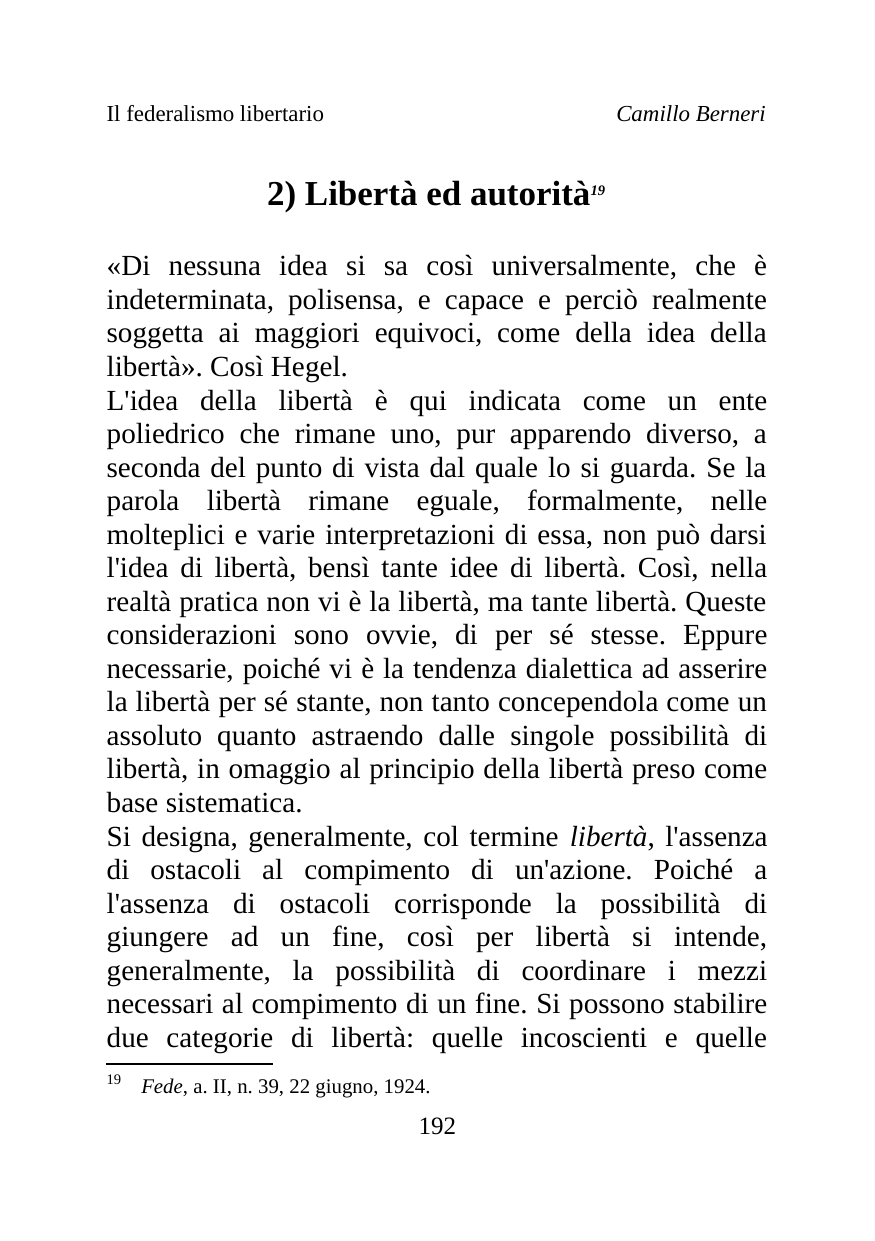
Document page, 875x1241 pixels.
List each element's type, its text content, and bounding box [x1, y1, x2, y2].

text L'idea della libertà è qui indicata come un ente poliedrico che rimane uno, pur apparendo diverso, a seconda del punto di vista dal quale lo si guarda. Se la parola libertà rimane eguale, formalmente, nelle molteplici e varie interpretazioni di essa, non può darsi l'idea di libertà, bensì tante idee di libertà. Così, nella realtà pratica non vi è la libertà, ma tante libertà. Queste considerazioni sono ovvie, di per sé stesse. Eppure necessarie, poiché vi è la tendenza dialettica ad asserire la libertà per sé stante, non tanto concependola come un assoluto quanto astraendo dalle singole possibilità di libertà, in omaggio al principio della libertà preso come base sistematica. [106, 383, 768, 819]
text Fede, a. II, n. 39, 22 giugno, 1924. [106, 1071, 768, 1099]
text Si designa, generalmente, col termine libertà, l'assenza di ostacoli al compimento di un'azione. Poiché a l'assenza di ostacoli corrisponde la possibilità di giungere ad un fine, così per libertà si intende, generalmente, la possibilità di coordinare i mezzi necessari al compimento di un fine. Si possono stabilire due categorie di libertà: quelle incoscienti e quelle [106, 819, 768, 1053]
text «Di nessuna idea si sa così universalmente, che è indeterminata, polisensa, e capace e perciò realmente soggetta ai maggiori equivoci, come della idea della libertà». Così Hegel. [106, 248, 768, 383]
subtitle 2) Libertà ed autorità [106, 173, 768, 213]
